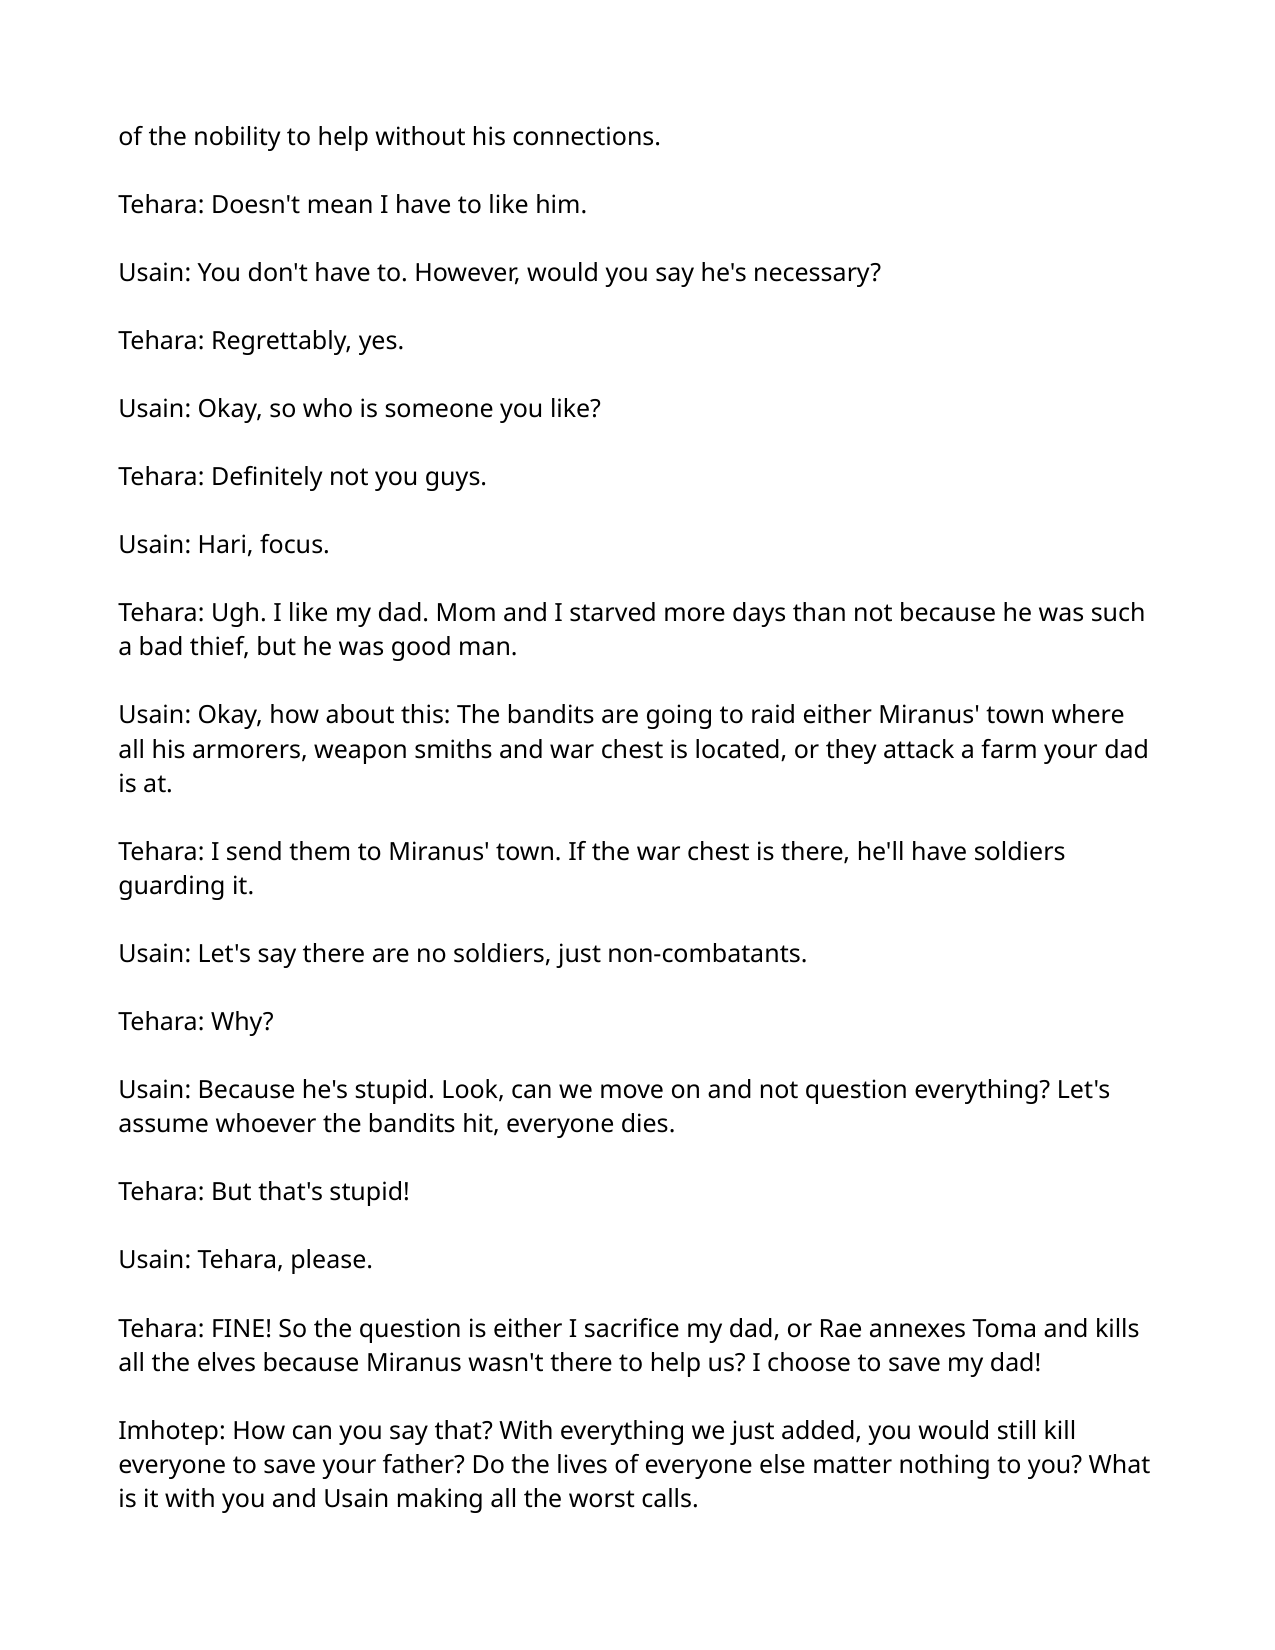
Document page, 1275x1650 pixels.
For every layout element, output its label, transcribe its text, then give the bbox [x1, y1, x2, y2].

text Tehara: I send them to Miranus' town. If the war chest is there, he'll have soldiers guarding it. [118, 833, 1157, 902]
text of the nobility to help without his connections. [118, 118, 1157, 152]
text Usain: You don't have to. However, would you say he's necessary? [118, 254, 1157, 288]
text Tehara: Regrettably, yes. [118, 322, 1157, 357]
text Usain: Because he's stupid. Look, can we move on and not question everything? Let's assume whoever the bandits hit, everyone dies. [118, 1072, 1157, 1140]
text Usain: Tehara, please. [118, 1242, 1157, 1276]
text Tehara: But that's stupid! [118, 1174, 1157, 1208]
text Tehara: FINE! So the question is either I sacrifice my dad, or Rae annexes Toma and kills all the elves because Miranus wasn't there to help us? I choose to save my dad! [118, 1310, 1157, 1378]
text Usain: Let's say there are no soldiers, just non-combatants. [118, 936, 1157, 970]
text Tehara: Doesn't mean I have to like him. [118, 186, 1157, 220]
text Tehara: Why? [118, 1004, 1157, 1038]
text Usain: Okay, so who is someone you like? [118, 391, 1157, 425]
text Imhotep: How can you say that? With everything we just added, you would still kill everyone to save your father? Do the lives of everyone else matter nothing to you? What is it with you and Usain making all the worst calls. [118, 1412, 1157, 1515]
text Tehara: Ugh. I like my dad. Mom and I starved more days than not because he was such a bad thief, but he was good man. [118, 595, 1157, 663]
text Usain: Hari, focus. [118, 527, 1157, 561]
text Tehara: Definitely not you guys. [118, 459, 1157, 493]
text Usain: Okay, how about this: The bandits are going to raid either Miranus' town where all his armorers, weapon smiths and war chest is located, or they attack a farm your dad is at. [118, 697, 1157, 799]
